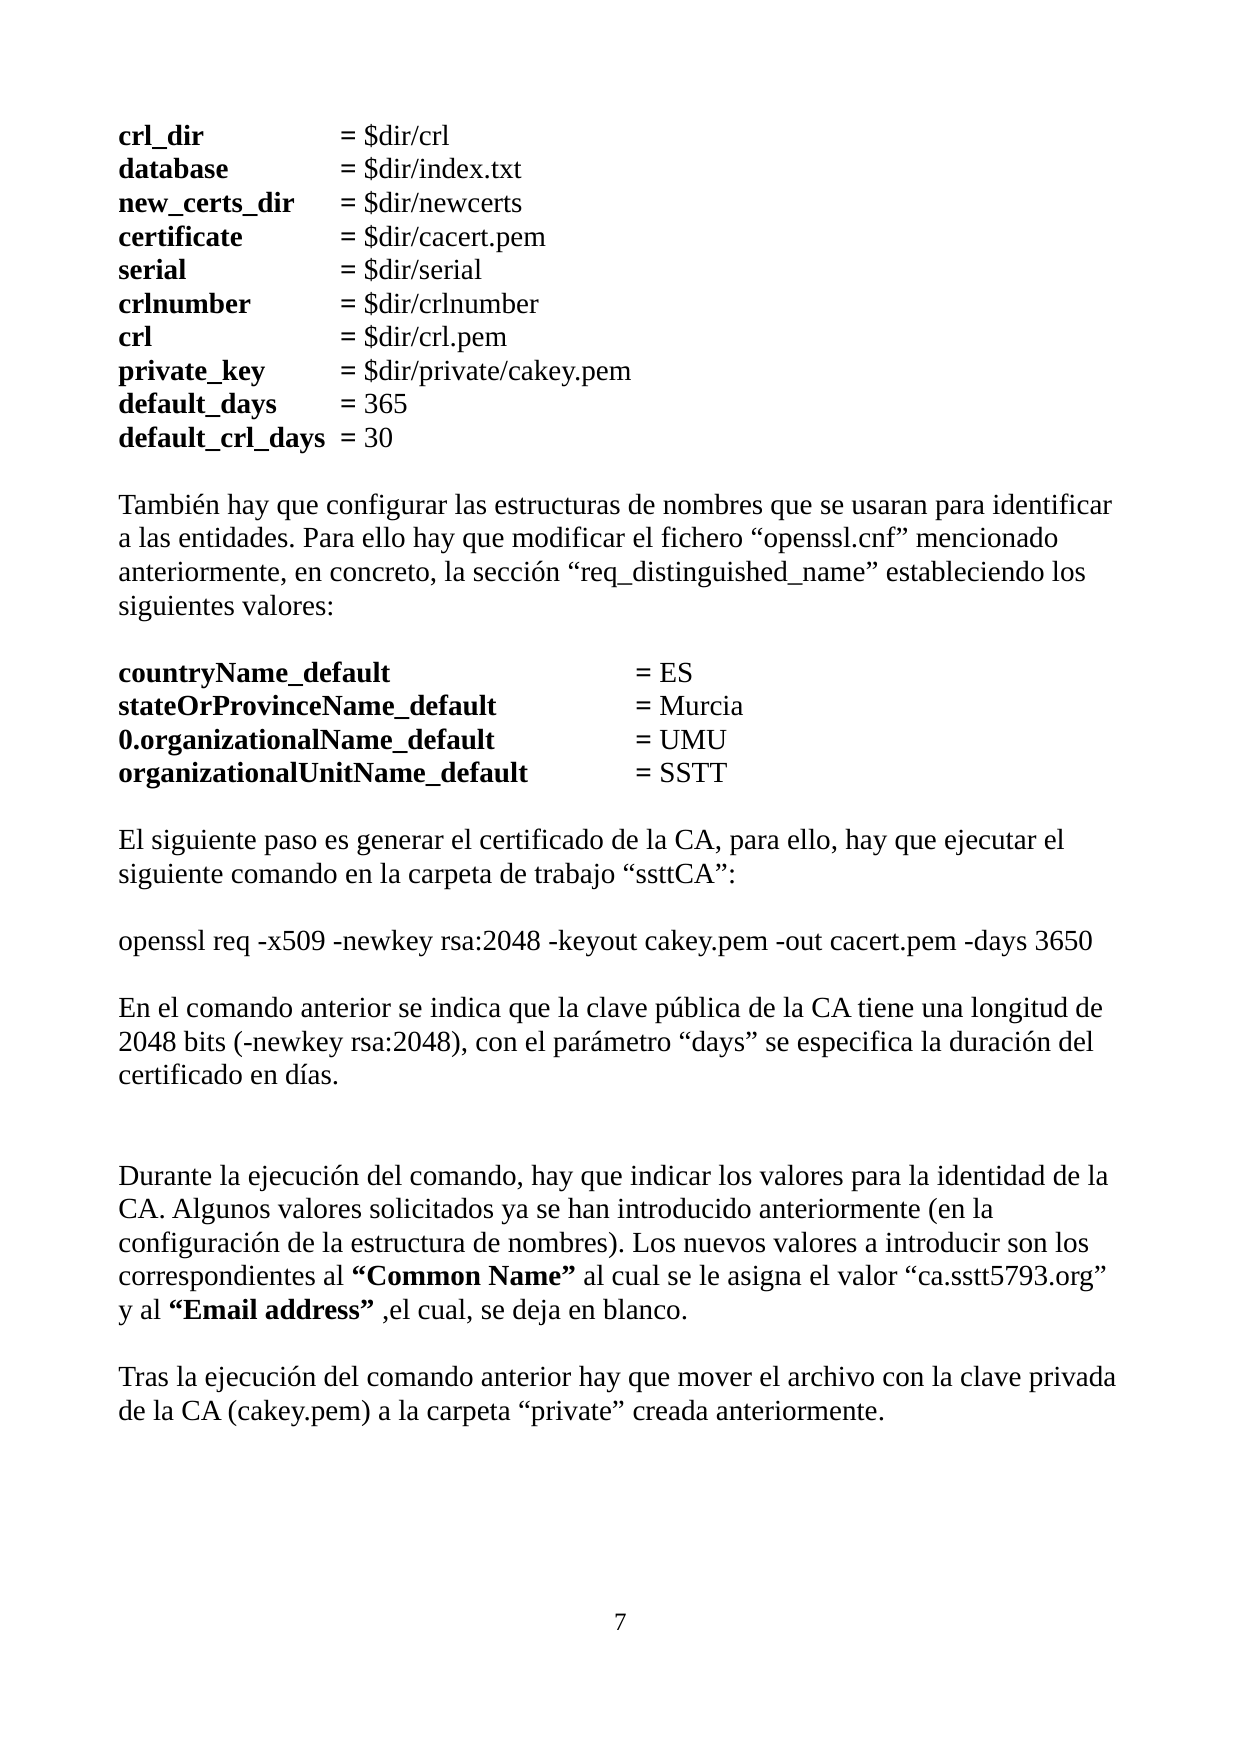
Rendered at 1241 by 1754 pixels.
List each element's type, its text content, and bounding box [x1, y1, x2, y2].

text private_key = $dir/private/cakey.pem [118, 353, 1122, 386]
text crl = $dir/crl.pem [118, 319, 1122, 353]
text Durante la ejecución del comando, hay que indicar los valores para la identidad de la CA. Algunos valores solicitados ya se han introducido anteriormente (en la configuración de la estructura de nombres). Los nuevos valores a introducir son los correspondientes al “Common Name” al cual se le asigna el valor “ca.sstt5793.org” y al “Email address” ,el cual, se deja en blanco. [118, 1158, 1122, 1326]
text certificate = $dir/cacert.pem [118, 219, 1122, 252]
text En el comando anterior se indica que la clave pública de la CA tiene una longitud de 2048 bits (-newkey rsa:2048), con el parámetro “days” se especifica la duración del certificado en días. [118, 990, 1122, 1091]
text crlnumber = $dir/crlnumber [118, 286, 1122, 319]
text database = $dir/index.txt [118, 152, 1122, 185]
text crl_dir = $dir/crl [118, 118, 1122, 152]
text Tras la ejecución del comando anterior hay que mover el archivo con la clave privada de la CA (cakey.pem) a la carpeta “private” creada anteriormente. [118, 1359, 1122, 1426]
text new_certs_dir = $dir/newcerts [118, 185, 1122, 219]
text El siguiente paso es generar el certificado de la CA, para ello, hay que ejecutar el siguiente comando en la carpeta de trabajo “ssttCA”: [118, 822, 1122, 889]
text 0.organizationalName_default = UMU [118, 722, 1122, 755]
text openssl req -x509 -newkey rsa:2048 -keyout cakey.pem -out cacert.pem -days 3650 [118, 923, 1122, 957]
text También hay que configurar las estructuras de nombres que se usaran para identificar a las entidades. Para ello hay que modificar el fichero “openssl.cnf” mencionado anteriormente, en concreto, la sección “req_distinguished_name” estableciendo los siguientes valores: [118, 487, 1122, 621]
text organizationalUnitName_default = SSTT [118, 755, 1122, 789]
text default_crl_days = 30 [118, 420, 1122, 453]
text serial = $dir/serial [118, 252, 1122, 286]
text default_days = 365 [118, 386, 1122, 420]
text stateOrProvinceName_default = Murcia [118, 688, 1122, 722]
text countryName_default = ES [118, 655, 1122, 688]
